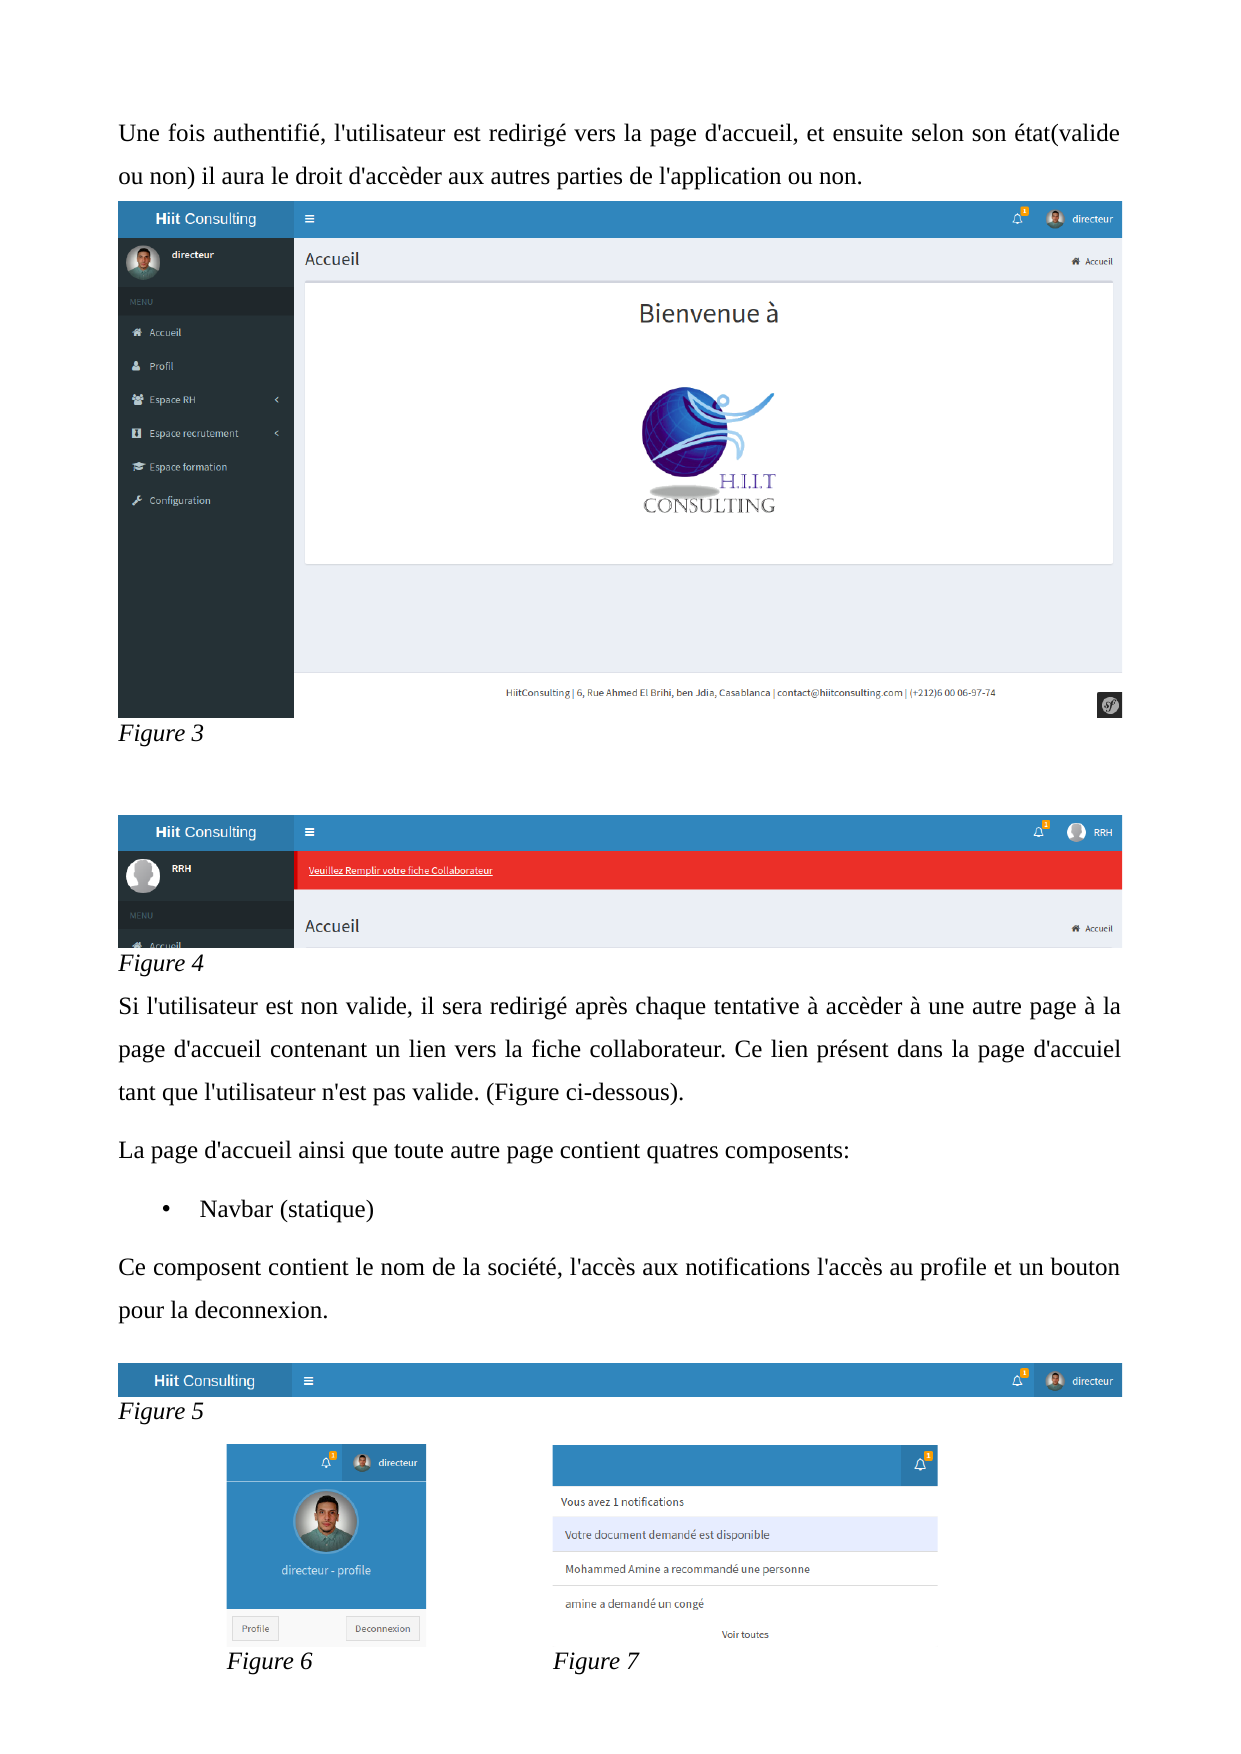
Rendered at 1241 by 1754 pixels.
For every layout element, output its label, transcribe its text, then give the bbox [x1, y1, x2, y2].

text Ce composent contient le nom de la société, l'accès aux notifications l'accès au profile et un bouton pour la deconnexion. [118, 1252, 1122, 1324]
text Figure 4 [118, 948, 1122, 977]
list Navbar (statique) [162, 1194, 1122, 1222]
text Figure 6 [227, 1647, 426, 1675]
picture [226, 1444, 427, 1647]
text Figure 7 [553, 1647, 938, 1675]
text Une fois authentifié, l'utilisateur est redirigé vers la page d'accueil, et ensuite selon son état(valide ou non) il aura le droit d'accèder aux autres parties de l'application ou non. [118, 118, 1122, 190]
text Si l'utilisateur est non valide, il sera redirigé après chaque tentative à accèder à une autre page à la page d'accueil contenant un lien vers la fiche collaborateur. Ce lien présent dans la page d'accuiel tant que l'utilisateur n'est pas valide. (Figure ci-dessous). [118, 977, 1122, 1106]
picture [552, 1445, 938, 1647]
picture [118, 201, 1123, 718]
picture [118, 815, 1123, 948]
text Figure 5 [118, 1397, 1122, 1425]
text Figure 3 [118, 718, 1122, 746]
picture [118, 1363, 1123, 1397]
text La page d'accueil ainsi que toute autre page contient quatres composents: [118, 1136, 1122, 1164]
